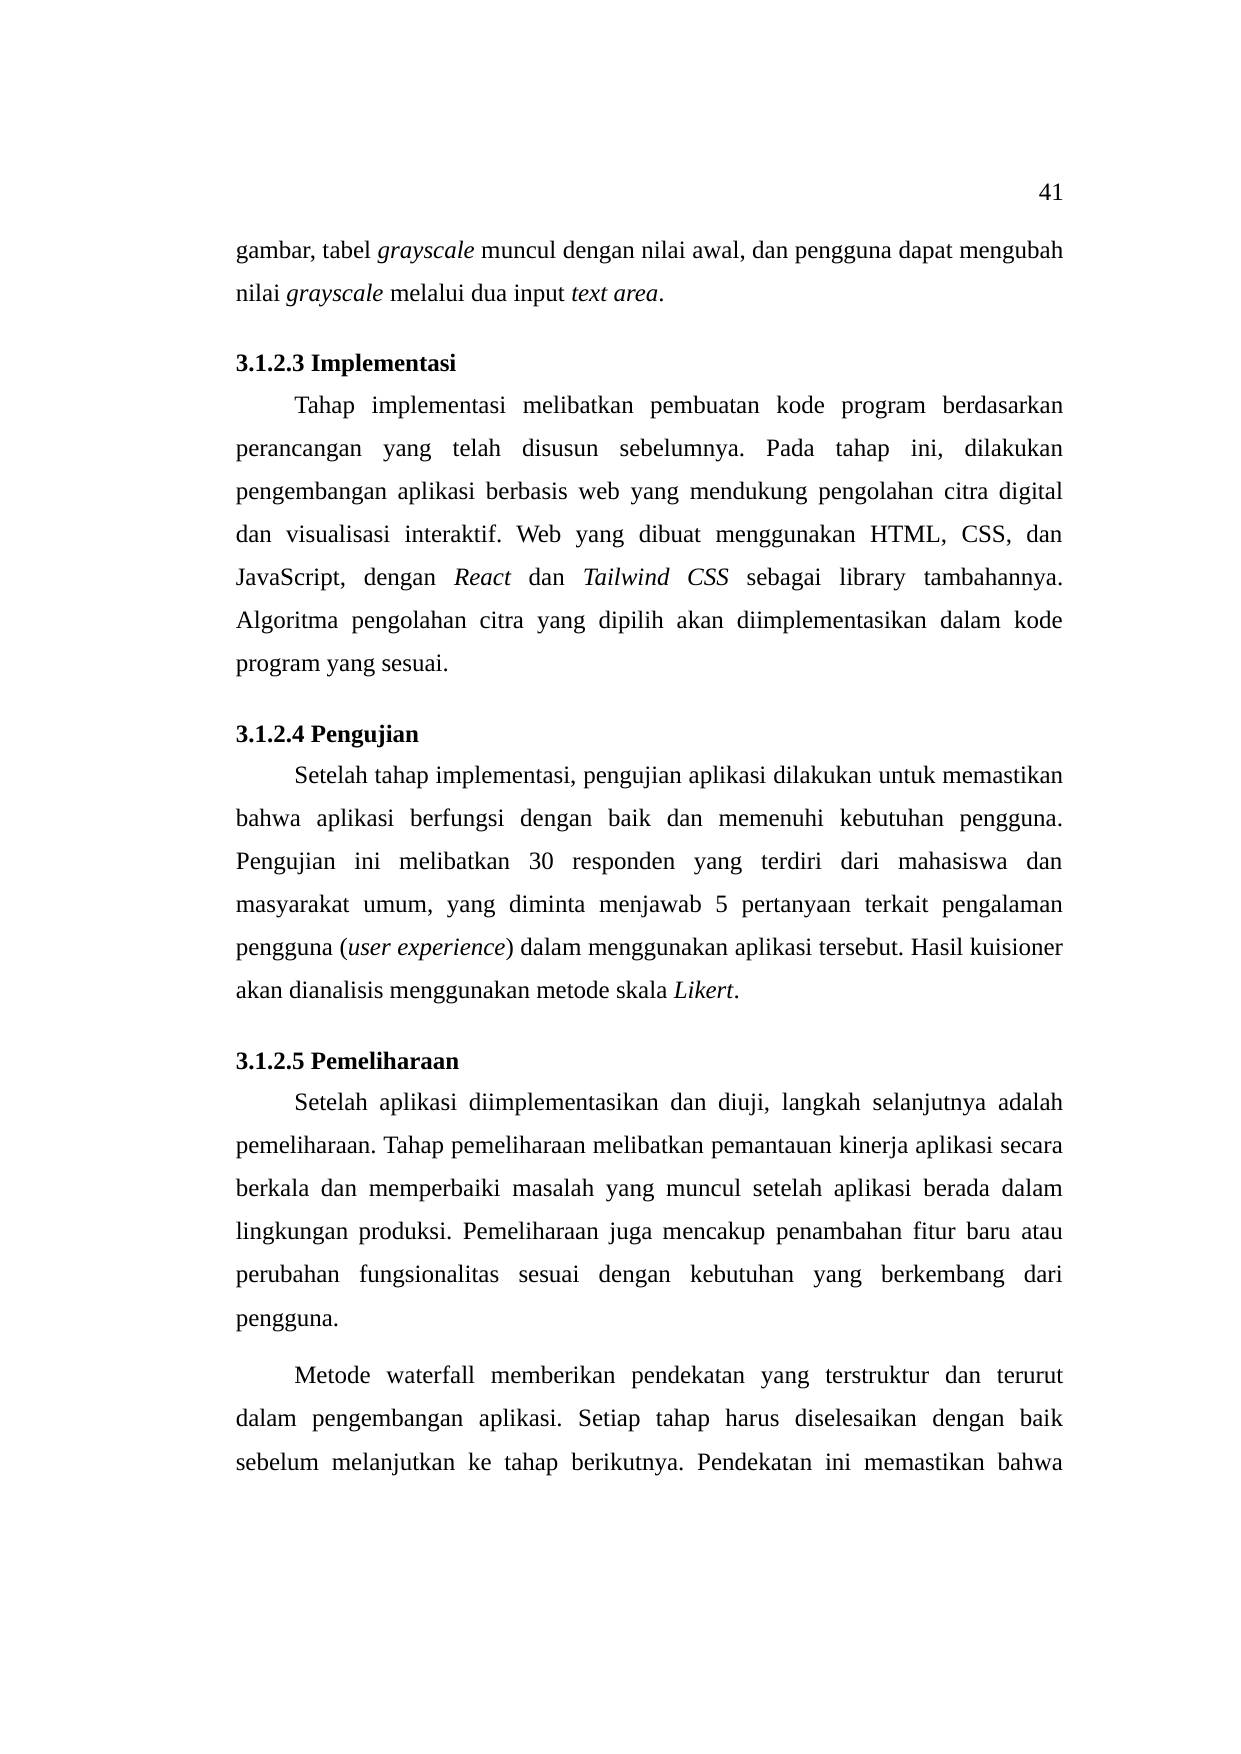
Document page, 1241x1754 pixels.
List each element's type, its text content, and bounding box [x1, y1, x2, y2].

text Tahap implementasi melibatkan pembuatan kode program berdasarkan perancangan yang telah disusun sebelumnya. Pada tahap ini, dilakukan pengembangan aplikasi berbasis web yang mendukung pengolahan citra digital dan visualisasi interaktif. Web yang dibuat menggunakan HTML, CSS, dan JavaScript, dengan React dan Tailwind CSS sebagai library tambahannya. Algoritma pengolahan citra yang dipilih akan diimplementasikan dalam kode program yang sesuai. [236, 390, 1063, 677]
text Setelah aplikasi diimplementasikan dan diuji, langkah selanjutnya adalah pemeliharaan. Tahap pemeliharaan melibatkan pemantauan kinerja aplikasi secara berkala dan memperbaiki masalah yang muncul setelah aplikasi berada dalam lingkungan produksi. Pemeliharaan juga mencakup penambahan fitur baru atau perubahan fungsionalitas sesuai dengan kebutuhan yang berkembang dari pengguna. [236, 1087, 1063, 1331]
text Metode waterfall memberikan pendekatan yang terstruktur dan terurut dalam pengembangan aplikasi. Setiap tahap harus diselesaikan dengan baik sebelum melanjutkan ke tahap berikutnya. Pendekatan ini memastikan bahwa [236, 1360, 1063, 1475]
subtitle Pengujian [236, 719, 1063, 747]
text Setelah tahap implementasi, pengujian aplikasi dilakukan untuk memastikan bahwa aplikasi berfungsi dengan baik dan memenuhi kebutuhan pengguna. Pengujian ini melibatkan 30 responden yang terdiri dari mahasiswa dan masyarakat umum, yang diminta menjawab 5 pertanyaan terkait pengalaman pengguna (user experience) dalam menggunakan aplikasi tersebut. Hasil kuisioner akan dianalisis menggunakan metode skala Likert. [236, 760, 1063, 1004]
subtitle Pemeliharaan [236, 1046, 1063, 1074]
text gambar, tabel grayscale muncul dengan nilai awal, dan pengguna dapat mengubah nilai grayscale melalui dua input text area. [236, 235, 1063, 307]
subtitle Implementasi [236, 348, 1063, 377]
